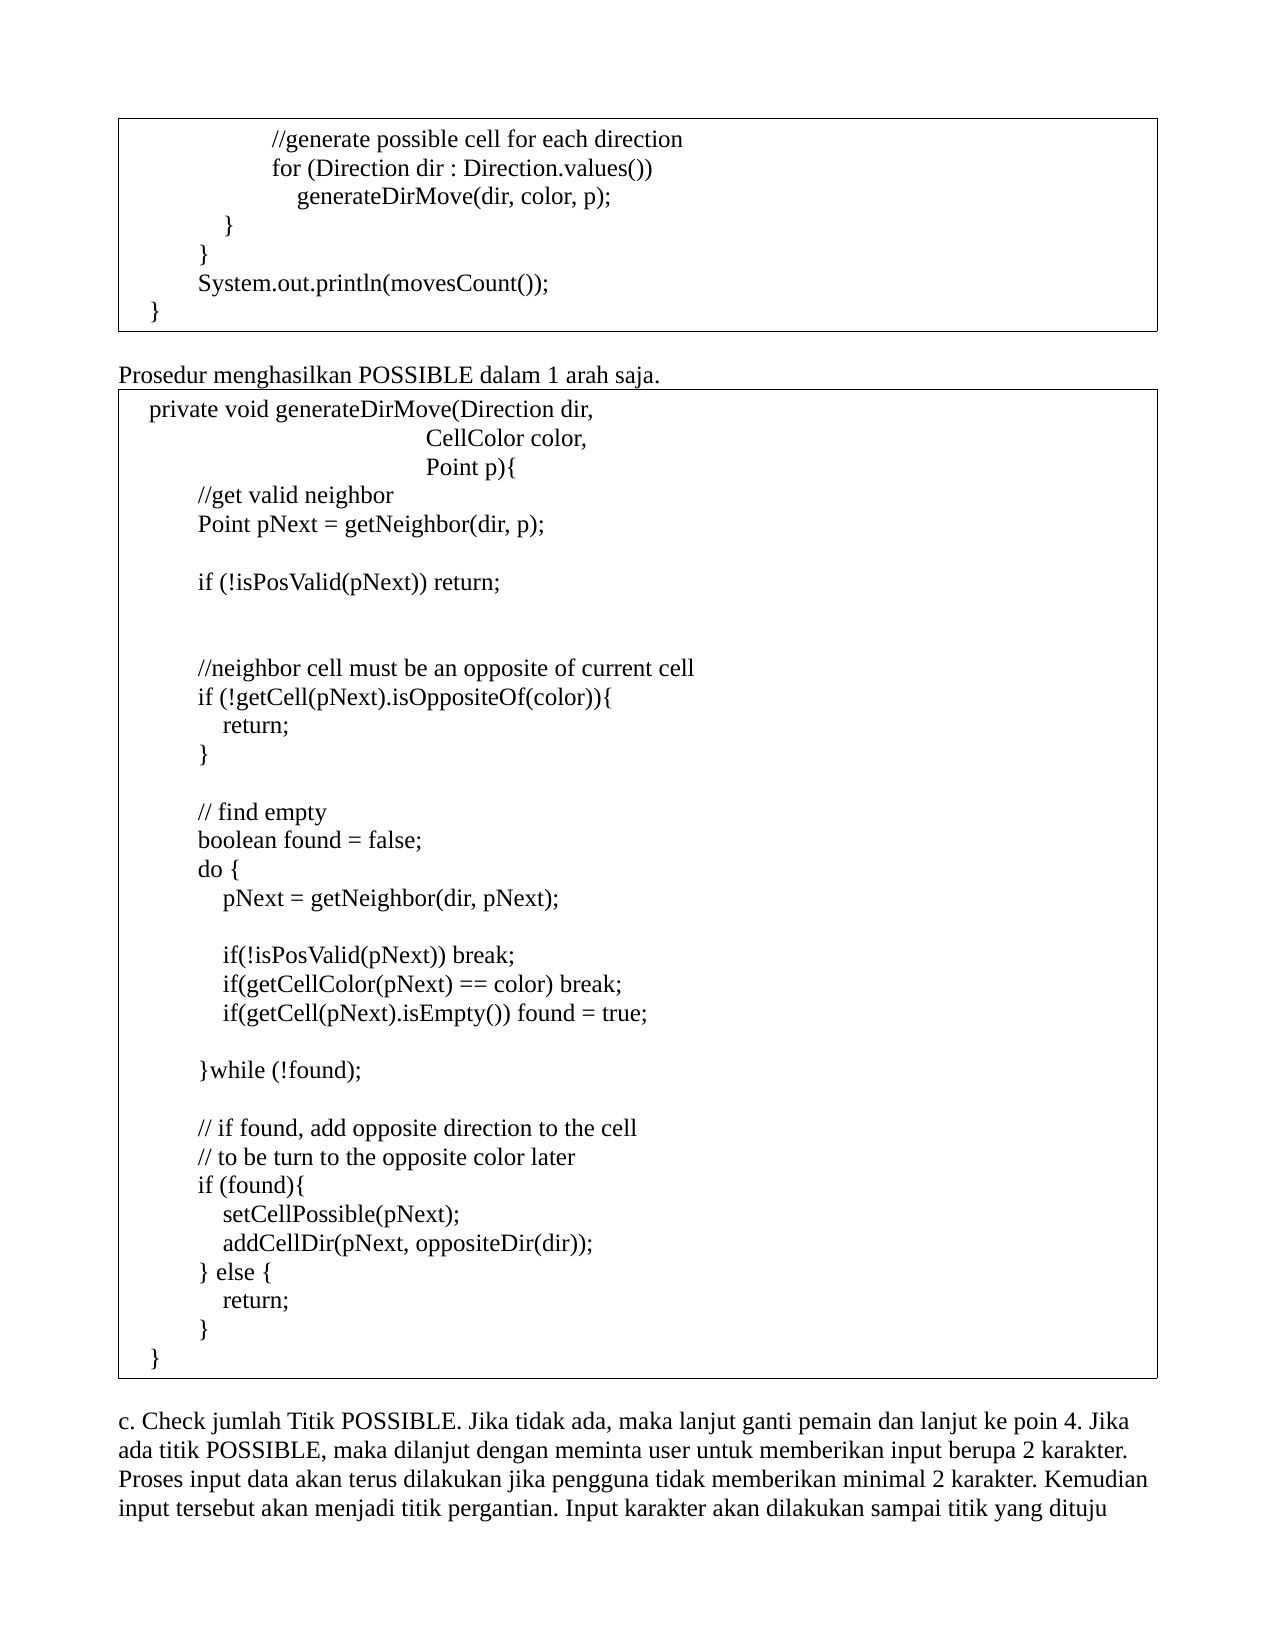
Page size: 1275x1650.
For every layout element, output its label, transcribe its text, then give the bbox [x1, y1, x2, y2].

table_header //generate possible cell for each direction for (Direction dir : Direction.values()) generateDirMove(dir, color, p); } } System.out.println(movesCount()); } [119, 119, 1157, 331]
text c. Check jumlah Titik POSSIBLE. Jika tidak ada, maka lanjut ganti pemain dan lanjut ke poin 4. Jika ada titik POSSIBLE, maka dilanjut dengan meminta user untuk memberikan input berupa 2 karakter. Proses input data akan terus dilakukan jika pengguna tidak memberikan minimal 2 karakter. Kemudian input tersebut akan menjadi titik pergantian. Input karakter akan dilakukan sampai titik yang dituju [118, 1406, 1157, 1521]
table_header private void generateDirMove(Direction dir, CellColor color, Point p){ //get valid neighbor Point pNext = getNeighbor(dir, p); if (!isPosValid(pNext)) return; //neighbor cell must be an opposite of current cell if (!getCell(pNext).isOppositeOf(color)){ return; } // find empty boolean found = false; do { pNext = getNeighbor(dir, pNext); if(!isPosValid(pNext)) break; if(getCellColor(pNext) == color) break; if(getCell(pNext).isEmpty()) found = true; }while (!found); // if found, add opposite direction to the cell // to be turn to the opposite color later if (found){ setCellPossible(pNext); addCellDir(pNext, oppositeDir(dir)); } else { return; } } [119, 390, 1157, 1378]
text Prosedur menghasilkan POSSIBLE dalam 1 arah saja. [118, 360, 1157, 388]
